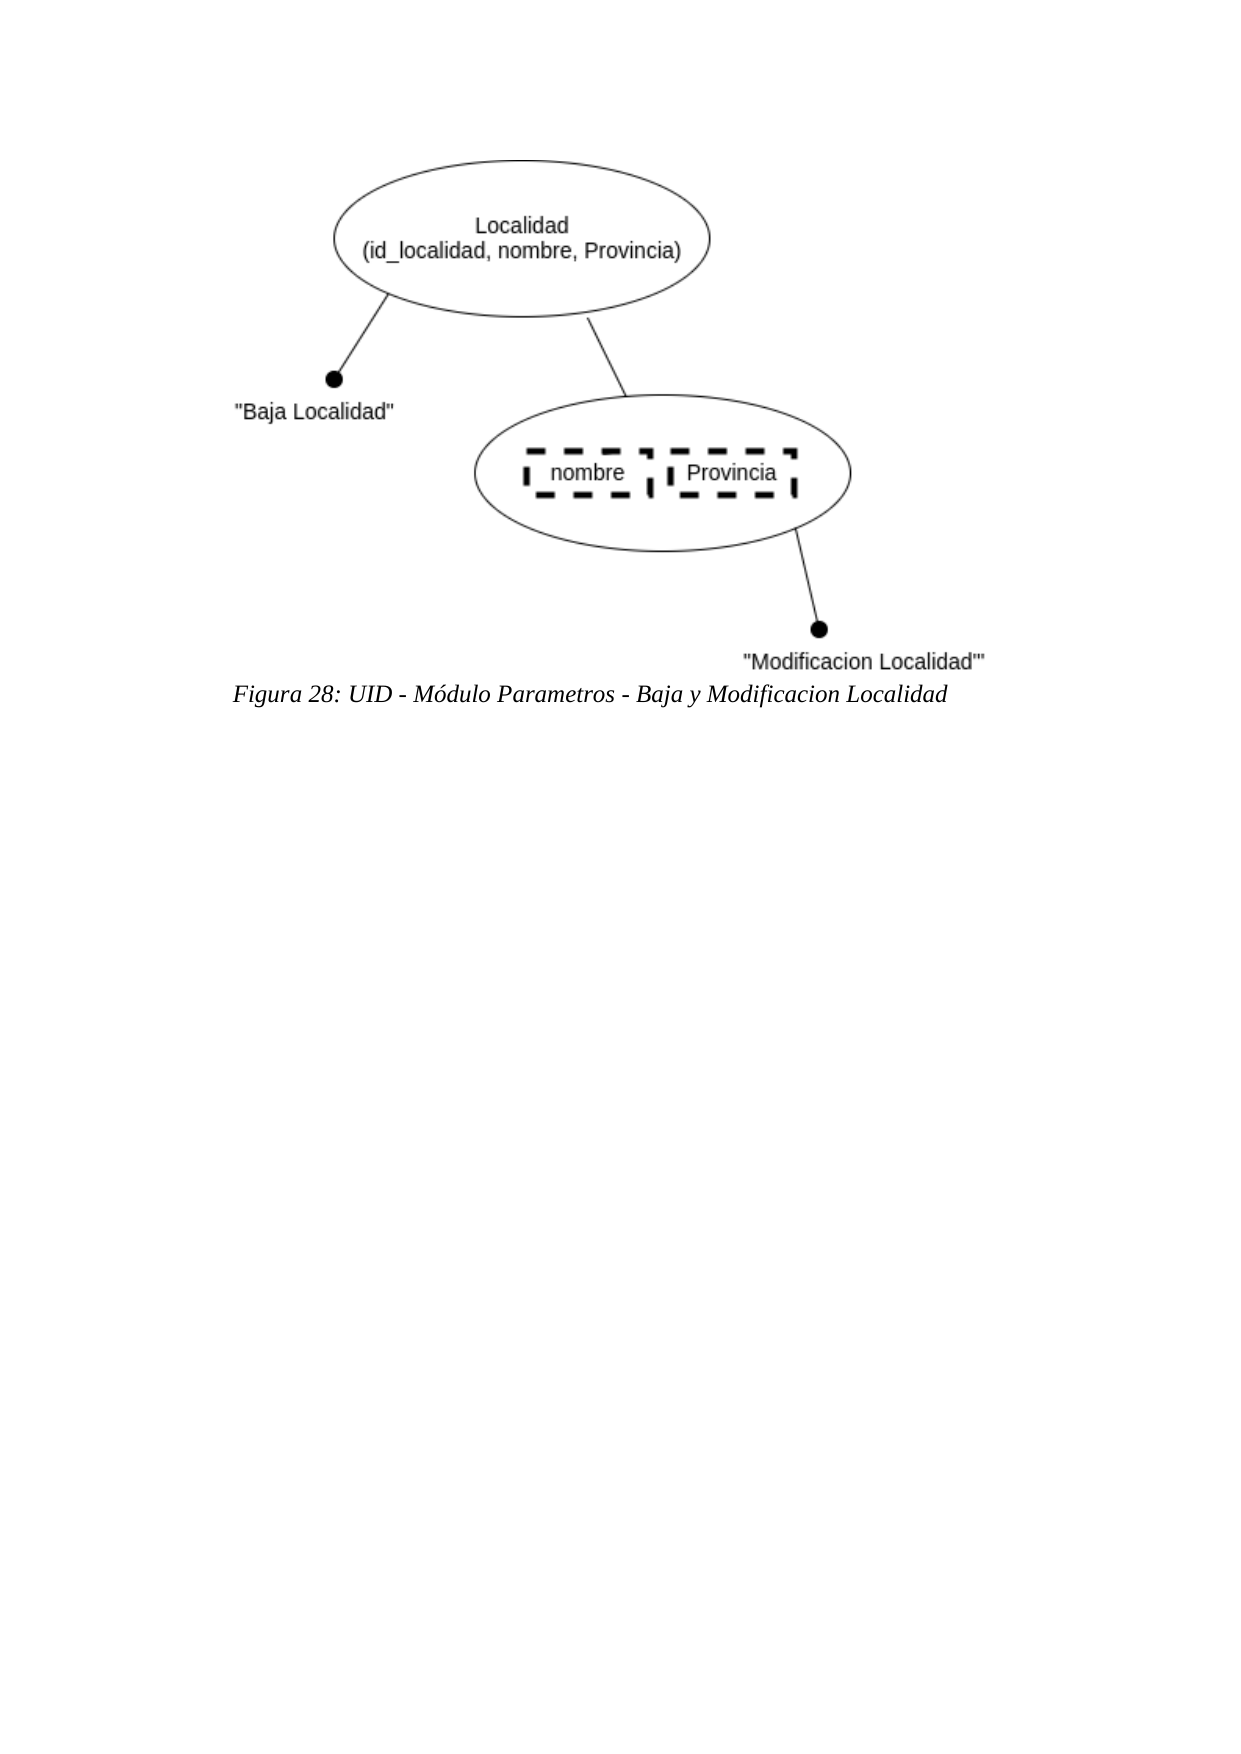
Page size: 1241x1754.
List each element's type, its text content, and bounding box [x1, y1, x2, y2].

picture [232, 160, 1008, 679]
text Figura 28: UID - Módulo Parametros - Baja y Modificacion Localidad [233, 679, 1008, 708]
